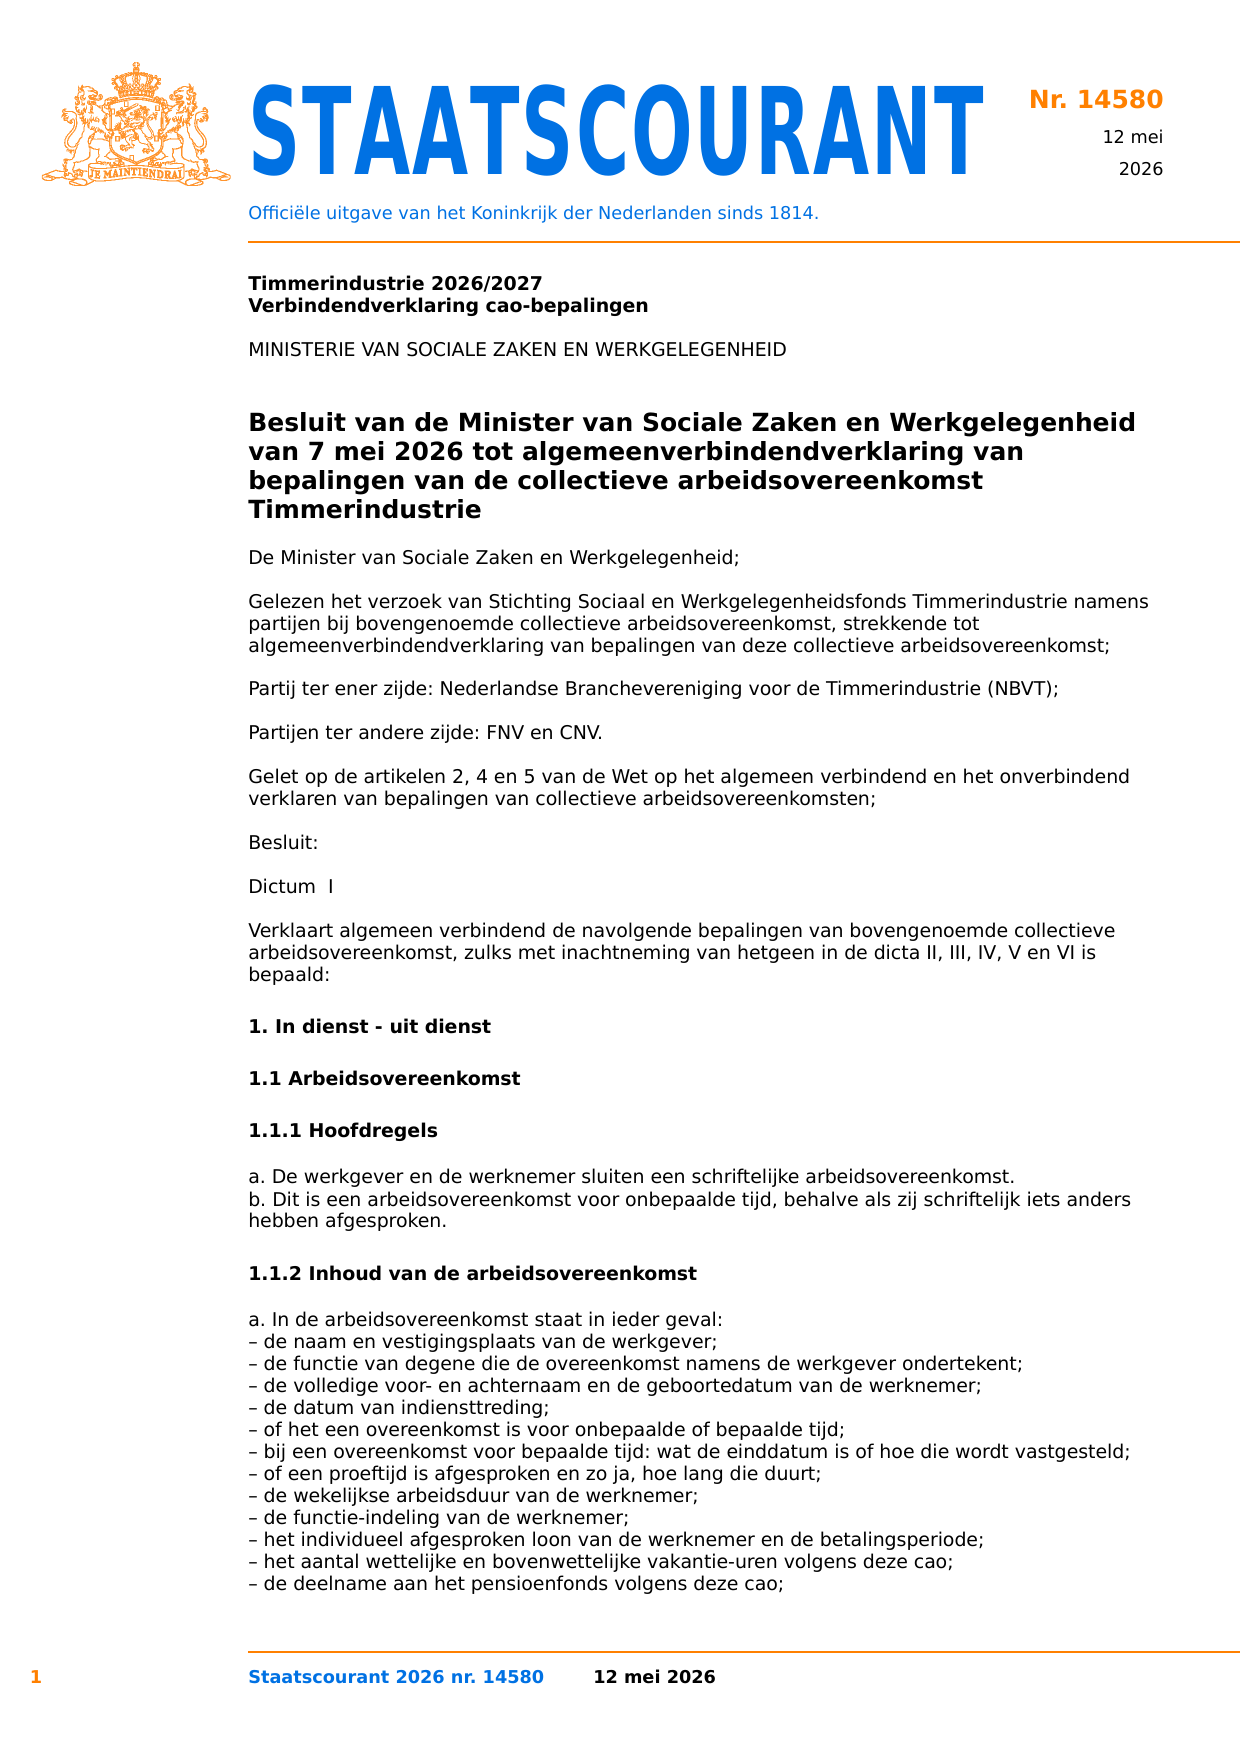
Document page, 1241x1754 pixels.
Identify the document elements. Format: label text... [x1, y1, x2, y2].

text Verbindendverklaring cao-bepalingen [248, 295, 1163, 317]
text MINISTERIE VAN SOCIALE ZAKEN EN WERKGELEGENHEID [248, 339, 1163, 361]
text – bij een overeenkomst voor bepaalde tijd: wat de einddatum is of hoe die wordt vastgesteld; [248, 1441, 1163, 1463]
text – de naam en vestigingsplaats van de werkgever; [248, 1331, 1163, 1353]
picture [41, 62, 231, 186]
text Partijen ter andere zijde: FNV en CNV. [248, 722, 1163, 744]
text Gelet op de artikelen 2, 4 en 5 van de Wet op het algemeen verbindend en het onverbindend verklaren van bepalingen van collectieve arbeidsovereenkomsten; [248, 766, 1163, 810]
text Dictum I [248, 876, 1163, 898]
text – de datum van indiensttreding; [248, 1397, 1163, 1419]
text Besluit: [248, 832, 1163, 854]
table_header Nr. 14580 [998, 62, 1240, 121]
table_cell 2026 [998, 153, 1240, 203]
text – de deelname aan het pensioenfonds volgens deze cao; [248, 1573, 1163, 1595]
text Partij ter ener zijde: Nederlandse Branchevereniging voor de Timmerindustrie (NBVT); [248, 678, 1163, 700]
table_header STAATSCOURANT [248, 62, 998, 203]
text b. Dit is een arbeidsovereenkomst voor onbepaalde tijd, behalve als zij schriftelijk iets anders hebben afgesproken. [248, 1188, 1163, 1232]
text – de functie van degene die de overeenkomst namens de werkgever ondertekent; [248, 1353, 1163, 1375]
text – de functie-indeling van de werknemer; [248, 1507, 1163, 1529]
table_cell Officiële uitgave van het Koninkrijk der Nederlanden sinds 1814. [248, 203, 1240, 241]
text – de wekelijkse arbeidsduur van de werknemer; [248, 1485, 1163, 1507]
text Verklaart algemeen verbindend de navolgende bepalingen van bovengenoemde collectieve arbeidsovereenkomst, zulks met inachtneming van hetgeen in de dicta II, III, IV, V en VI is bepaald: [248, 919, 1163, 986]
subtitle 1.1.2 Inhoud van de arbeidsovereenkomst [248, 1262, 1163, 1284]
text – of een proeftijd is afgesproken en zo ja, hoe lang die duurt; [248, 1463, 1163, 1485]
text a. In de arbeidsovereenkomst staat in ieder geval: [248, 1309, 1163, 1331]
subtitle 1. In dienst - uit dienst [248, 1016, 1163, 1037]
text – het aantal wettelijke en bovenwettelijke vakantie-uren volgens deze cao; [248, 1551, 1163, 1573]
table_header [25, 62, 248, 241]
text Timmerindustrie 2026/2027 [248, 273, 1163, 295]
subtitle Besluit van de Minister van Sociale Zaken en Werkgelegenheid van 7 mei 2026 tot algemeenverbindendverklaring van bepalingen van de collectieve arbeidsovereenkomst Timmerindustrie [248, 408, 1163, 525]
text – het individueel afgesproken loon van de werknemer en de betalingsperiode; [248, 1529, 1163, 1551]
text Gelezen het verzoek van Stichting Sociaal en Werkgelegenheidsfonds Timmerindustrie namens partijen bij bovengenoemde collectieve arbeidsovereenkomst, strekkende tot algemeenverbindendverklaring van bepalingen van deze collectieve arbeidsovereenkomst; [248, 591, 1163, 656]
table_cell 12 mei [998, 121, 1240, 153]
subtitle 1.1.1 Hoofdregels [248, 1119, 1163, 1141]
text a. De werkgever en de werknemer sluiten een schriftelijke arbeidsovereenkomst. [248, 1166, 1163, 1188]
text De Minister van Sociale Zaken en Werkgelegenheid; [248, 547, 1163, 569]
text – de volledige voor- en achternaam en de geboortedatum van de werknemer; [248, 1375, 1163, 1397]
text – of het een overeenkomst is voor onbepaalde of bepaalde tijd; [248, 1419, 1163, 1441]
subtitle 1.1 Arbeidsovereenkomst [248, 1067, 1163, 1089]
